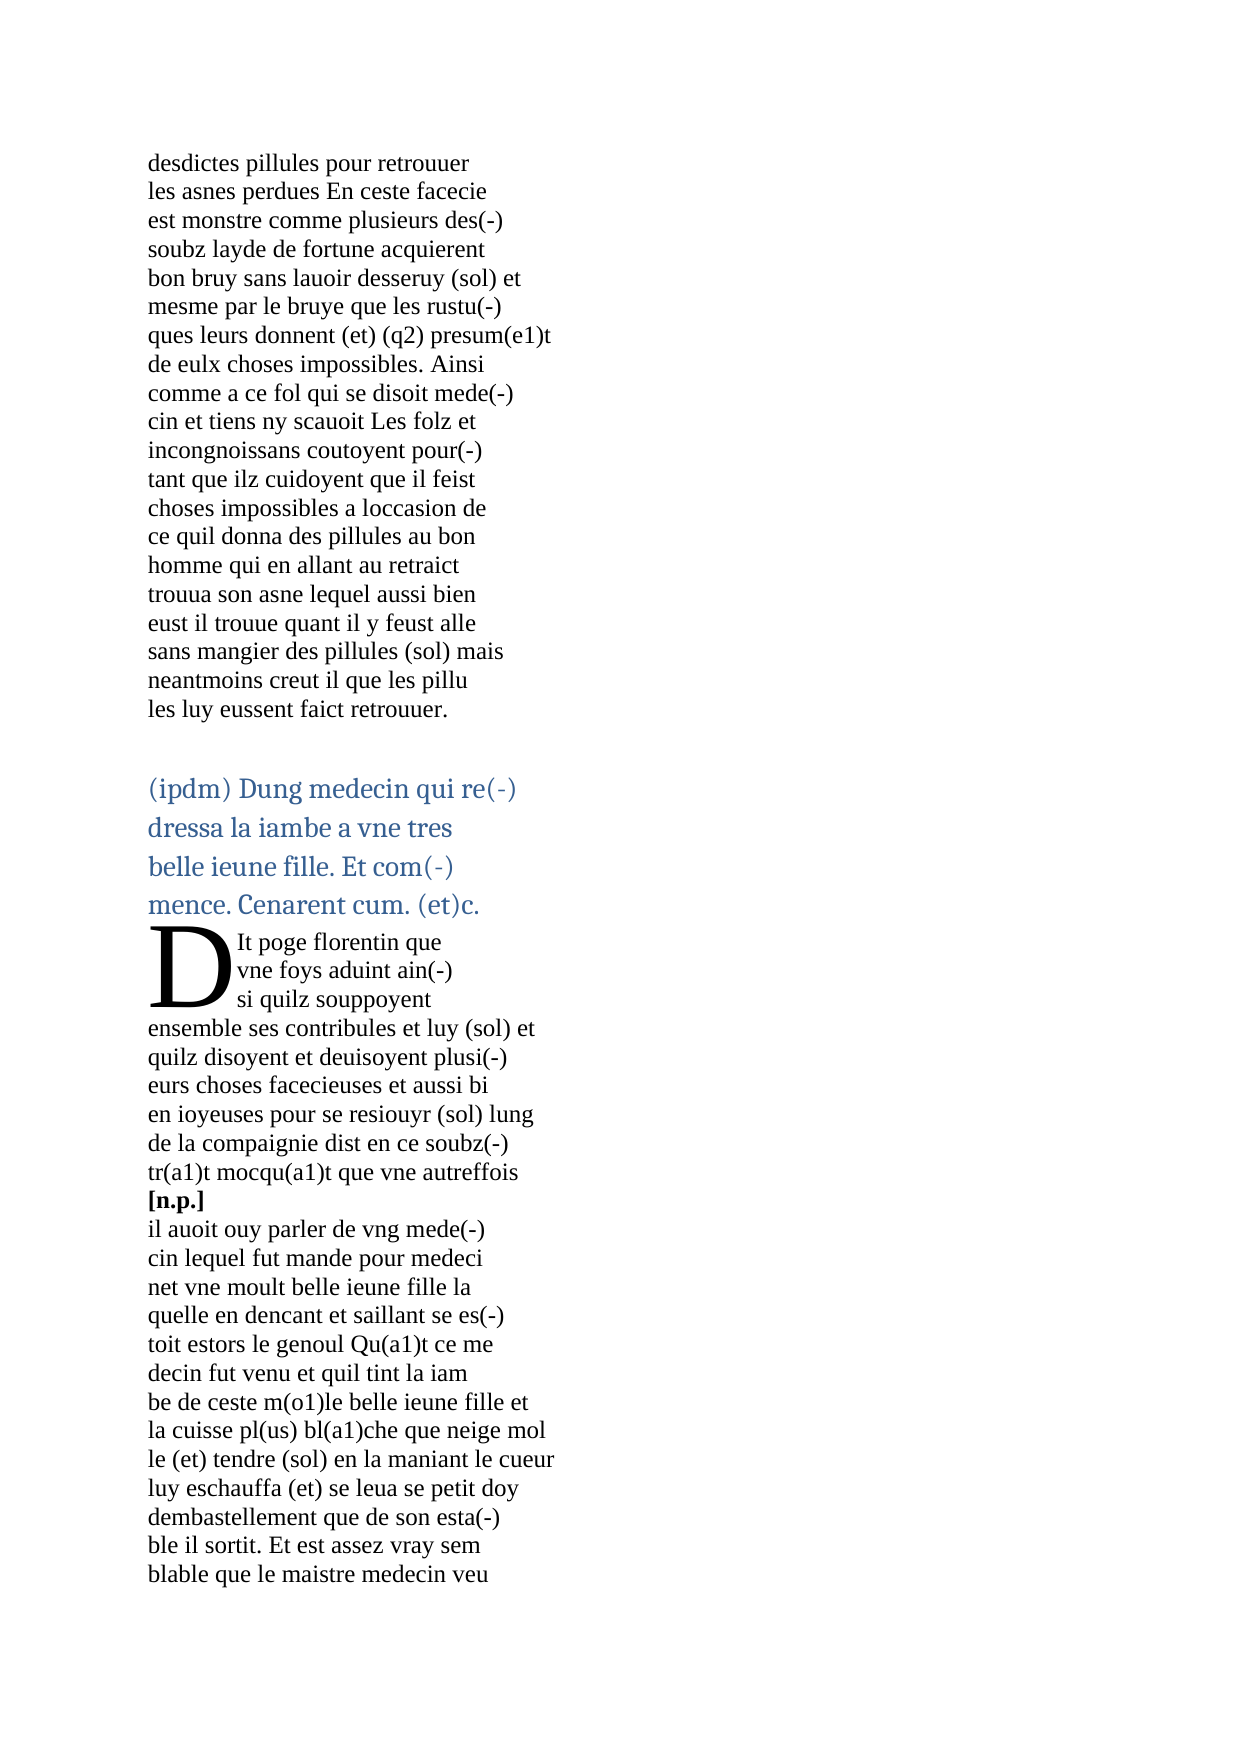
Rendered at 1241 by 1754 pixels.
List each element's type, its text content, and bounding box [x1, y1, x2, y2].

text DIt poge florentin que vne foys aduint ain(-) si quilz souppoyent ensemble ses contribules et luy (sol) et quilz disoyent et deuisoyent plusi(-) eurs choses facecieuses et aussi bi en ioyeuses pour se resiouyr (sol) lung de la compaignie dist en ce soubz(-) tr(a1)t mocqu(a1)t que vne autreffois [n.p.] il auoit ouy parler de vng mede(-) cin lequel fut mande pour medeci net vne moult belle ieune fille la quelle en dencant et saillant se es(-) toit estors le genoul Qu(a1)t ce me decin fut venu et quil tint la iam be de ceste m(o1)le belle ieune fille et la cuisse pl(us) bl(a1)che que neige mol le (et) tendre (sol) en la maniant le cueur luy eschauffa (et) se leua se petit doy dembastellement que de son esta(-) ble il sortit. Et est assez vray sem blable que le maistre medecin veu [148, 927, 1093, 1588]
subtitle (ipdm) Dung medecin qui re(-) dressa la iambe a vne tres belle ieune fille. Et com(-) mence. Cenarent cum. (et)c. [148, 773, 1093, 922]
text desdictes pillules pour retrouuer les asnes perdues En ceste facecie est monstre comme plusieurs des(-) soubz layde de fortune acquierent bon bruy sans lauoir desseruy (sol) et mesme par le bruye que les rustu(-) ques leurs donnent (et) (q2) presum(e1)t de eulx choses impossibles. Ainsi comme a ce fol qui se disoit mede(-) cin et tiens ny scauoit Les folz et incongnoissans coutoyent pour(-) tant que ilz cuidoyent que il feist choses impossibles a loccasion de ce quil donna des pillules au bon homme qui en allant au retraict trouua son asne lequel aussi bien eust il trouue quant il y feust alle sans mangier des pillules (sol) mais neantmoins creut il que les pillu les luy eussent faict retrouuer. [148, 148, 1093, 723]
